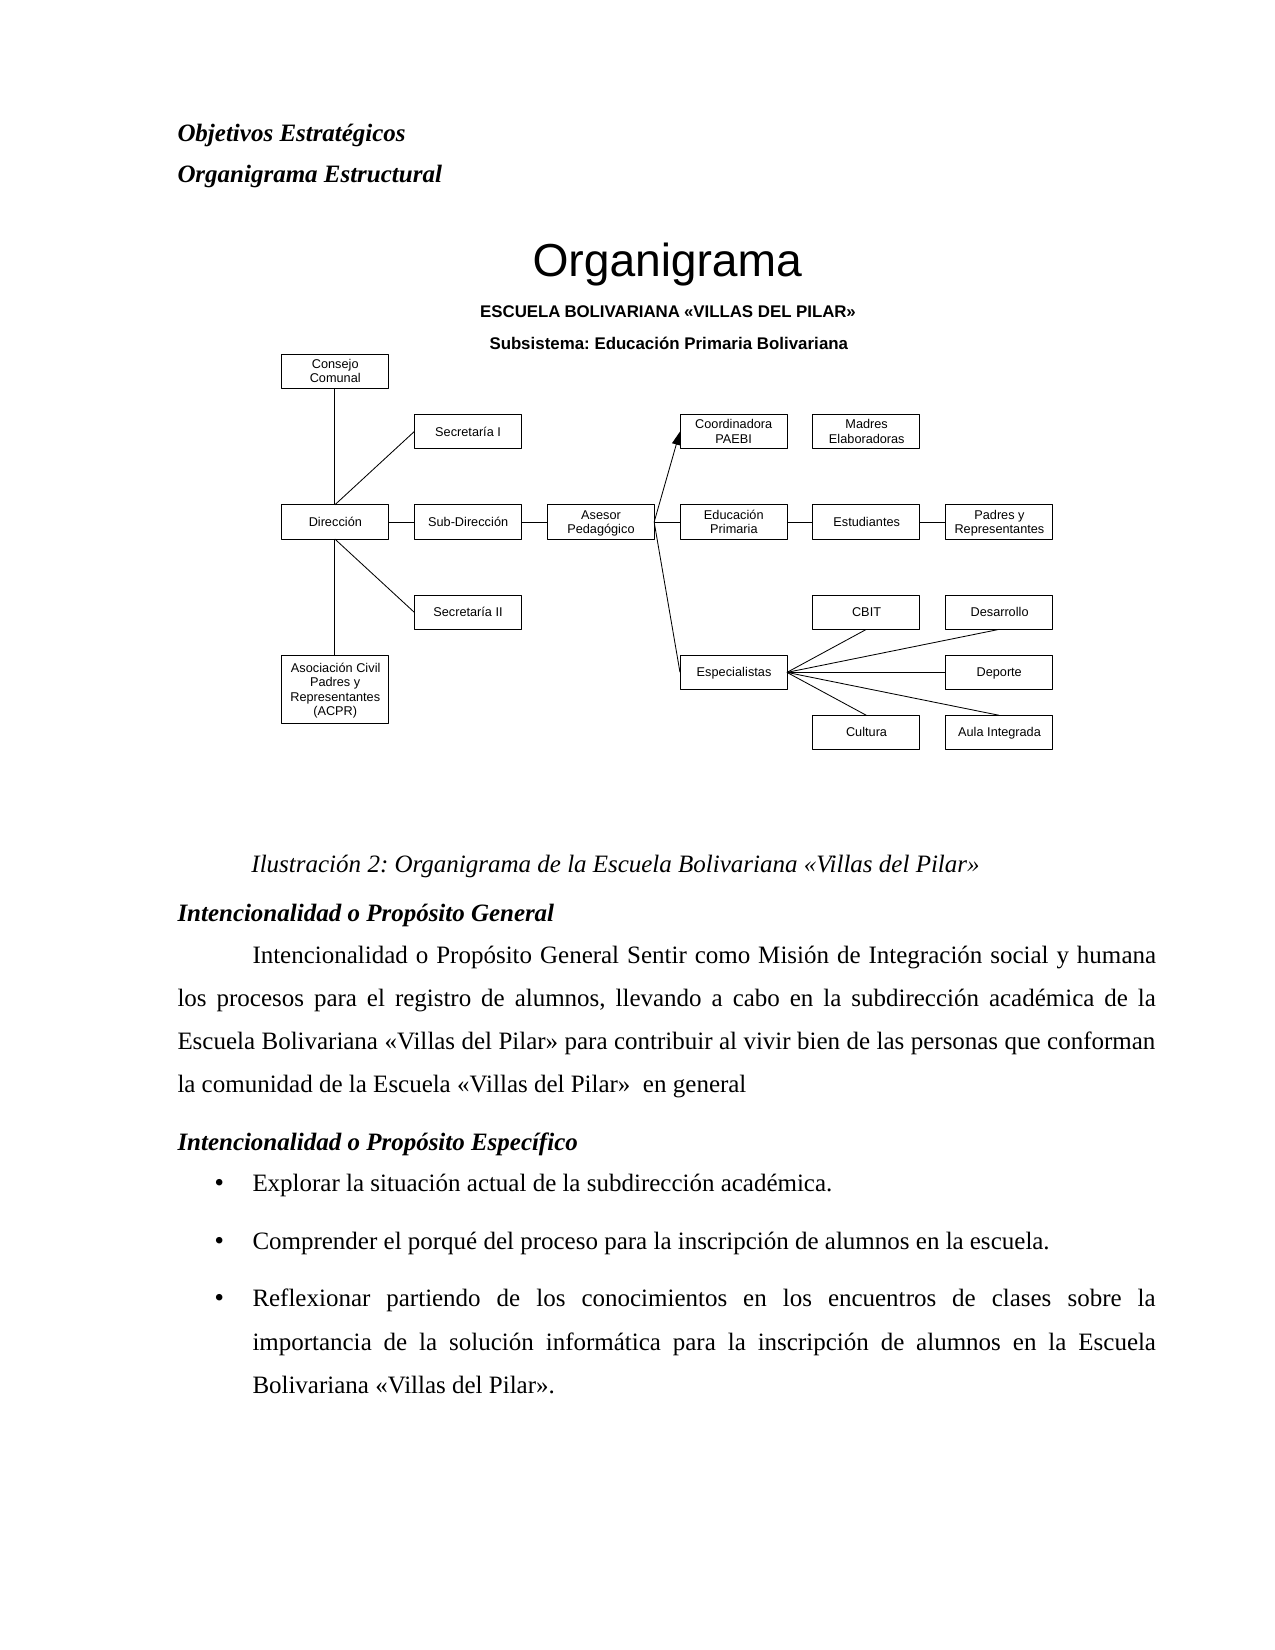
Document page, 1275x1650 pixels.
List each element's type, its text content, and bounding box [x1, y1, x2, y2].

subtitle Objetivos Estratégicos [177, 118, 1157, 147]
list Comprender el porqué del proceso para la inscripción de alumnos en la escuela. [215, 1226, 1157, 1254]
text Intencionalidad o Propósito General Sentir como Misión de Integración social y humana los procesos para el registro de alumnos, llevando a cabo en la subdirección académica de la Escuela Bolivariana «Villas del Pilar» para contribuir al vivir bien de las personas que conforman la comunidad de la Escuela «Villas del Pilar» en general [177, 940, 1157, 1098]
subtitle Intencionalidad o Propósito General [177, 201, 1157, 927]
list Explorar la situación actual de la subdirección académica. [215, 1168, 1157, 1197]
list Reflexionar partiendo de los conocimientos en los encuentros de clases sobre la importancia de la solución informática para la inscripción de alumnos en la Escuela Bolivariana «Villas del Pilar». [215, 1283, 1157, 1398]
subtitle Intencionalidad o Propósito Específico [177, 1127, 1157, 1156]
subtitle Organigrama Estructural [177, 159, 1157, 201]
text Ilustración 2: Organigrama de la Escuela Bolivariana «Villas del Pilar» [251, 201, 1083, 877]
subtitle [251, 877, 1083, 898]
